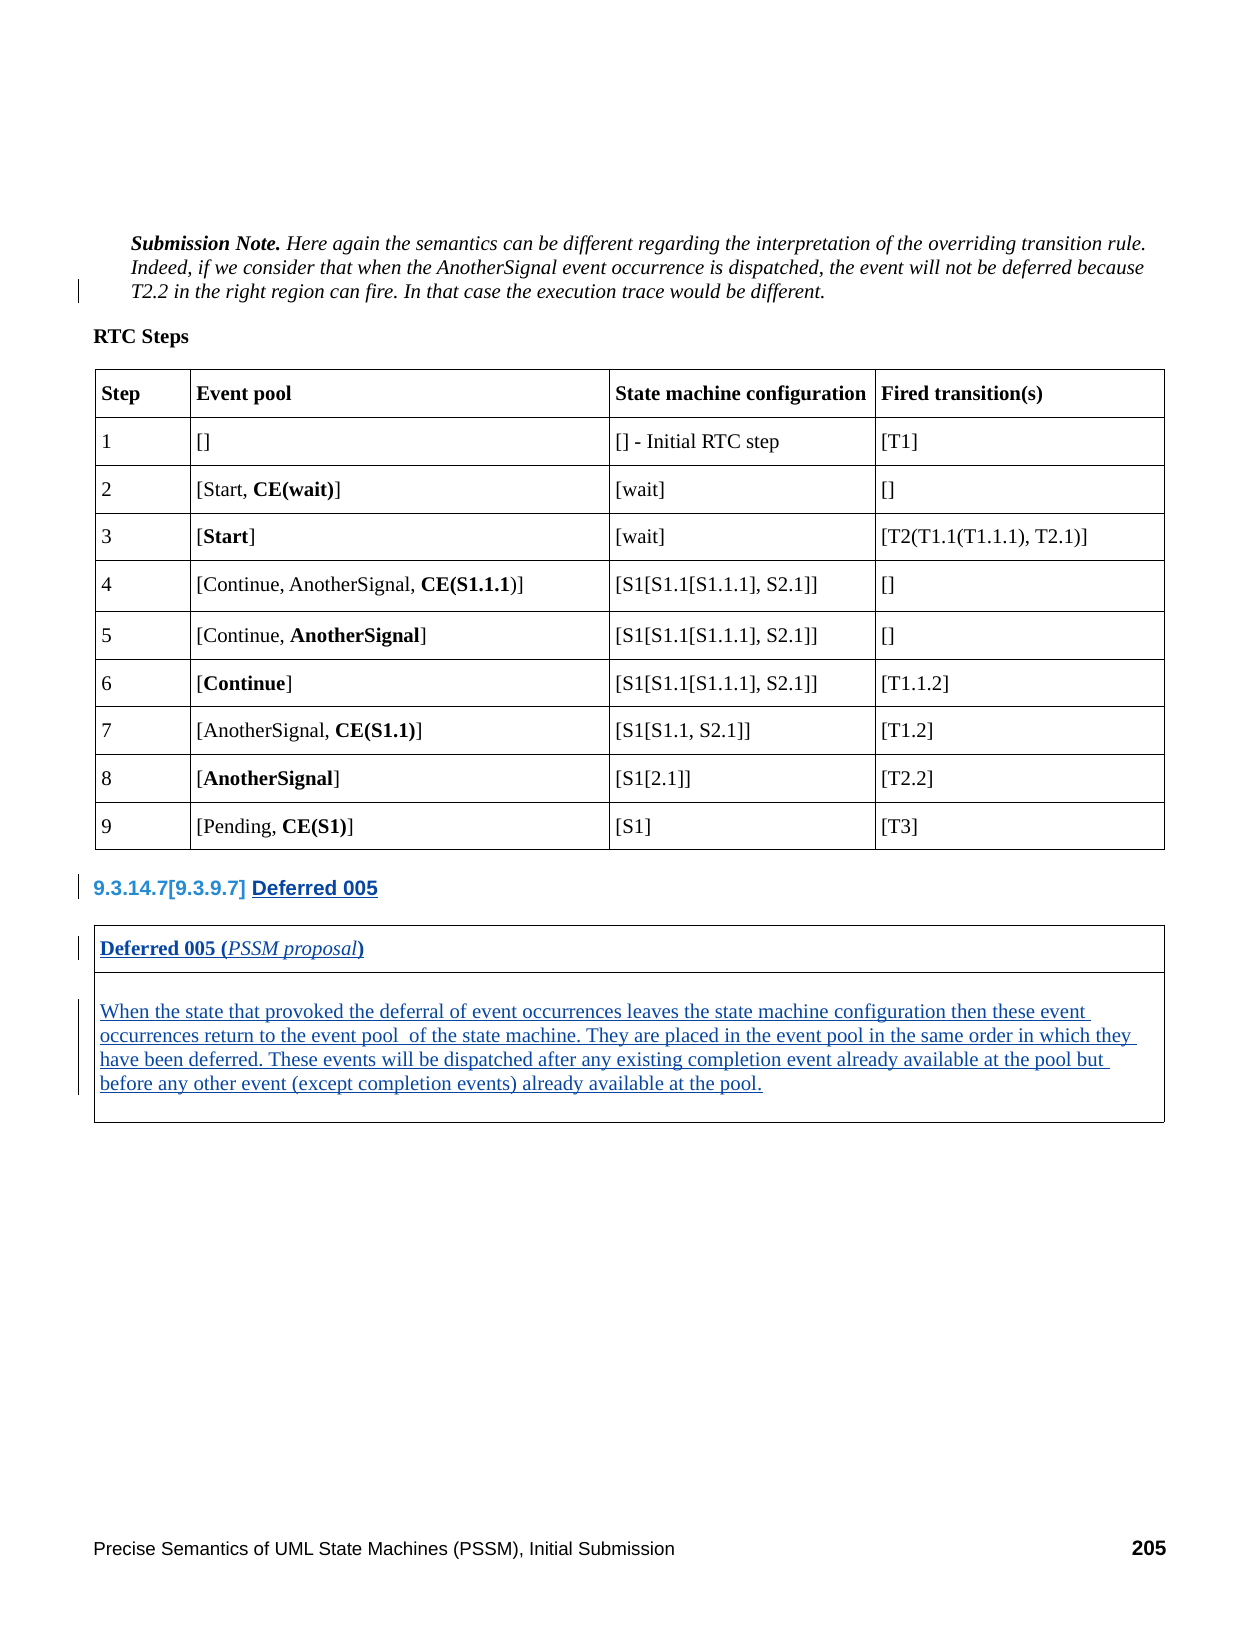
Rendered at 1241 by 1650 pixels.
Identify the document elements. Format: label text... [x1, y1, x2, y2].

table_cell 1 [96, 418, 190, 465]
table_header Fired transition(s) [876, 370, 1164, 417]
table_cell 9 [96, 803, 190, 849]
table_cell 7 [96, 707, 190, 754]
table_cell [T2(T1.1(T1.1.1), T2.1)] [876, 514, 1164, 560]
subtitle Deferred 005 [93, 874, 1164, 899]
table_cell [Continue, AnotherSignal, CE(S1.1.1)] [191, 561, 609, 611]
table_header Deferred 005 (PSSM proposal) [95, 926, 1164, 972]
table_header Event pool [191, 370, 609, 417]
table_cell [] [876, 466, 1164, 512]
table_cell [T3] [876, 803, 1164, 849]
table_cell [T1.1.2] [876, 660, 1164, 706]
table_cell [T1.2] [876, 707, 1164, 754]
table_cell [T1] [876, 418, 1164, 465]
table_cell [] [876, 561, 1164, 611]
table_cell [S1[S1.1[S1.1.1], S2.1]] [610, 660, 875, 706]
table_cell [Continue] [191, 660, 609, 706]
table_cell [S1[S1.1, S2.1]] [610, 707, 875, 754]
table_cell [AnotherSignal, CE(S1.1)] [191, 707, 609, 754]
table_cell 2 [96, 466, 190, 512]
table_cell [wait] [610, 466, 875, 512]
table_cell 8 [96, 755, 190, 802]
table_cell [wait] [610, 514, 875, 560]
table_header Step [96, 370, 190, 417]
table_cell [S1[S1.1[S1.1.1], S2.1]] [610, 612, 875, 658]
table_cell [Continue, AnotherSignal] [191, 612, 609, 658]
table_header State machine configuration [610, 370, 875, 417]
table_cell [S1[2.1]] [610, 755, 875, 802]
table_cell [AnotherSignal] [191, 755, 609, 802]
table_cell [S1[S1.1[S1.1.1], S2.1]] [610, 561, 875, 611]
table_cell [Start, CE(wait)] [191, 466, 609, 512]
table_cell [S1] [610, 803, 875, 849]
table_cell [Pending, CE(S1)] [191, 803, 609, 849]
table_cell 3 [96, 514, 190, 560]
table_cell 6 [96, 660, 190, 706]
table_cell When the state that provoked the deferral of event occurrences leaves the state machine configuration then these event occurrences return to the event pool of the state machine. They are placed in the event pool in the same order in which they have been deferred. These events will be dispatched after any existing completion event already available at the pool but before any other event (except completion events) already available at the pool. [95, 973, 1164, 1122]
table_cell 4 [96, 561, 190, 611]
table_cell [T2.2] [876, 755, 1164, 802]
text Submission Note. Here again the semantics can be different regarding the interpretation of the overriding transition rule. Indeed, if we consider that when the AnotherSignal event occurrence is dispatched, the event will not be deferred because T2.2 in the right region can fire. In that case the execution trace would be different. [131, 231, 1164, 303]
table_cell 5 [96, 612, 190, 658]
table_cell [] [876, 612, 1164, 658]
table_cell [] [191, 418, 609, 465]
table_cell [] - Initial RTC step [610, 418, 875, 465]
table_cell [Start] [191, 514, 609, 560]
text RTC Steps [93, 324, 1164, 348]
